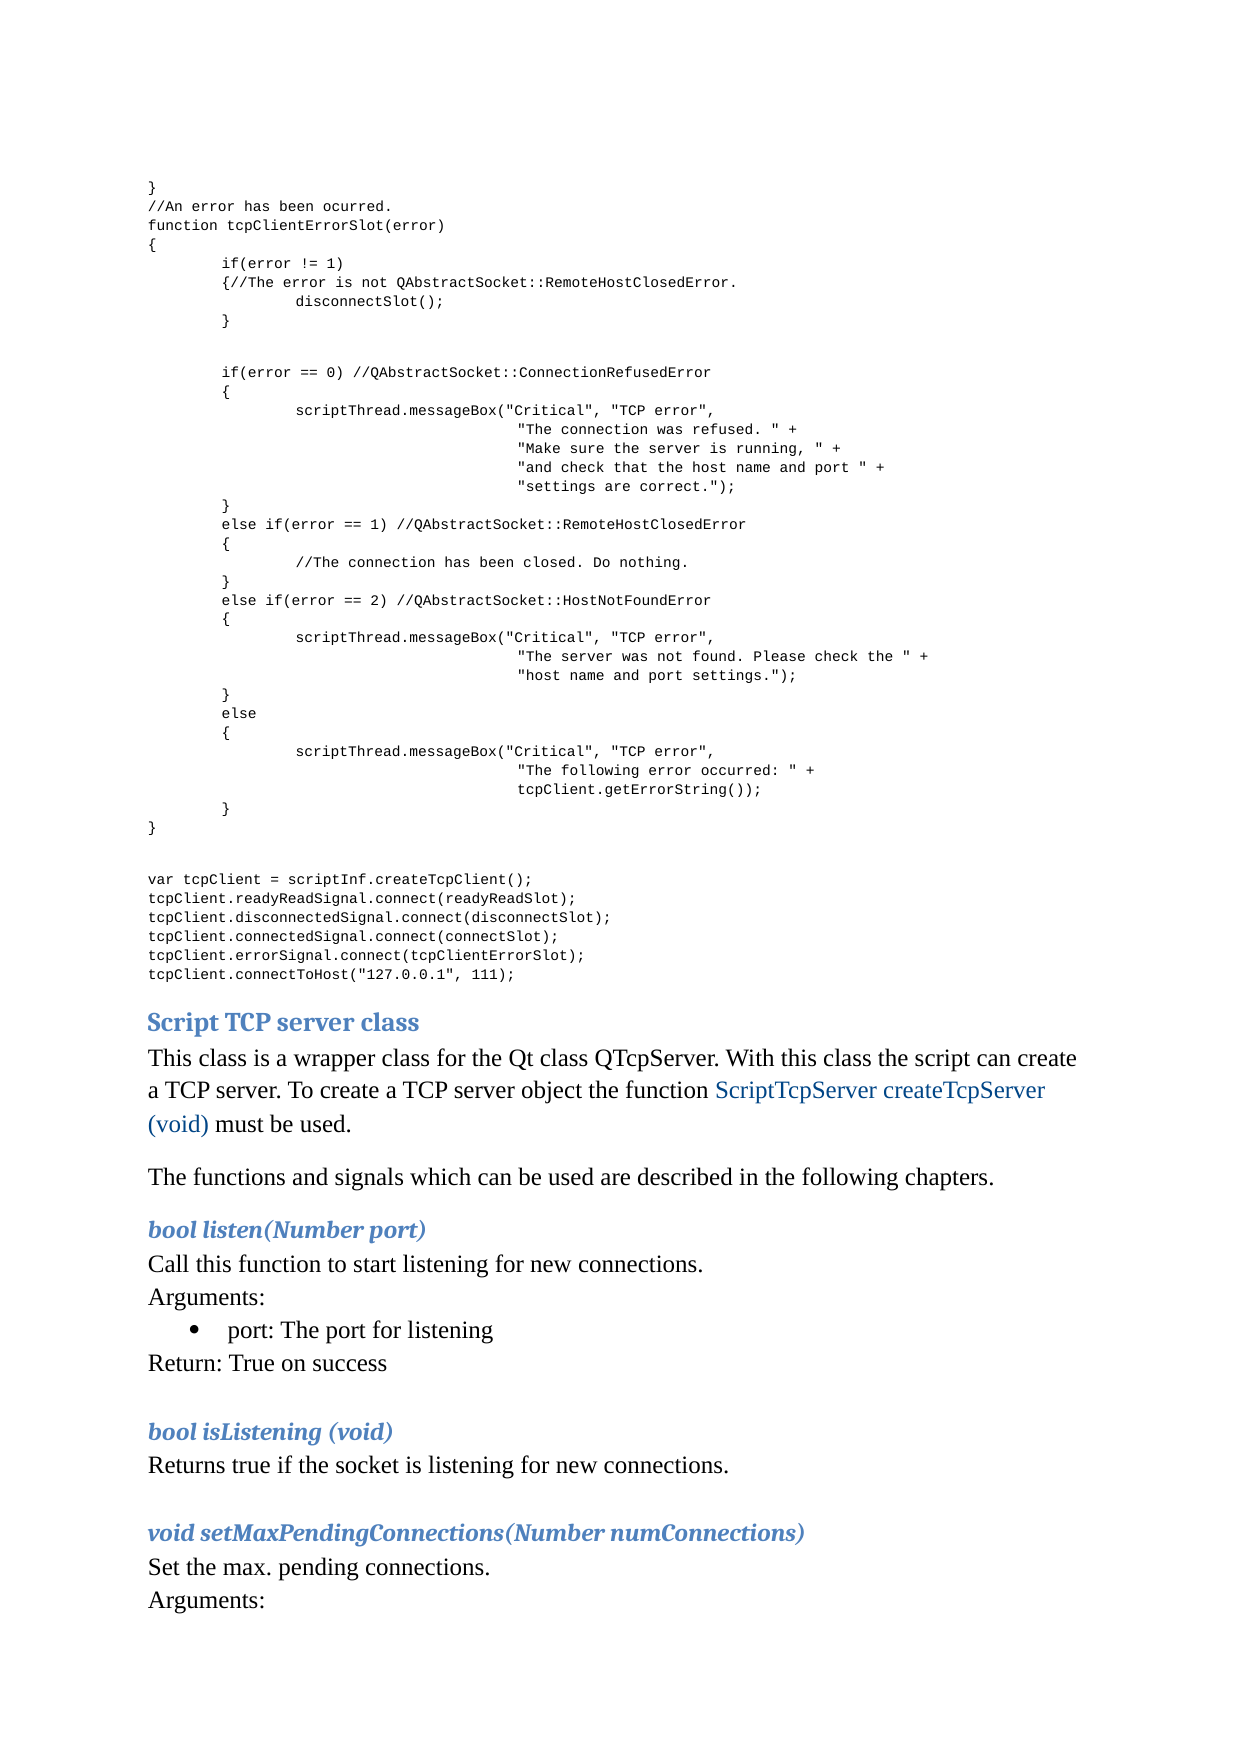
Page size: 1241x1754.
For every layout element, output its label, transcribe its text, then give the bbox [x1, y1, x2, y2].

text } [148, 801, 1093, 818]
text {//The error is not QAbstractSocket::RemoteHostClosedError. [148, 275, 1093, 292]
text scriptThread.messageBox("Critical", "TCP error", [148, 631, 1093, 647]
text Returns true if the socket is listening for new connections. [148, 1450, 1093, 1479]
text { [148, 384, 1093, 401]
text "The server was not found. Please check the " + [148, 650, 1093, 666]
text This class is a wrapper class for the Qt class QTcpServer. With this class the script can create a TCP server. To create a TCP server object the function ScriptTcpServer createTcpServer (void) must be used. [148, 1043, 1093, 1137]
subtitle void setMaxPendingConnections(Number numConnections) [148, 1519, 1093, 1548]
text tcpClient.connectedSignal.connect(connectSlot); [148, 929, 1093, 946]
text tcpClient.disconnectedSignal.connect(disconnectSlot); [148, 910, 1093, 927]
text { [148, 726, 1093, 742]
text tcpClient.readyReadSignal.connect(readyReadSlot); [148, 891, 1093, 908]
text { [148, 536, 1093, 552]
text //The connection has been closed. Do nothing. [148, 555, 1093, 571]
text "The following error occurred: " + [148, 763, 1093, 780]
text The functions and signals which can be used are described in the following chapters. [148, 1162, 1093, 1191]
text "host name and port settings."); [148, 669, 1093, 685]
text Set the max. pending connections. [148, 1552, 1093, 1581]
text disconnectSlot(); [148, 294, 1093, 311]
text "The connection was refused. " + [148, 422, 1093, 439]
text } [148, 574, 1093, 590]
text "and check that the host name and port " + [148, 460, 1093, 477]
text if(error != 1) [148, 256, 1093, 273]
text tcpClient.errorSignal.connect(tcpClientErrorSlot); [148, 948, 1093, 965]
text if(error == 0) //QAbstractSocket::ConnectionRefusedError [148, 365, 1093, 382]
text } [148, 313, 1093, 330]
text { [148, 237, 1093, 254]
text else [148, 707, 1093, 723]
text "settings are correct."); [148, 479, 1093, 496]
text Return: True on success [148, 1348, 1093, 1377]
text Arguments: [148, 1282, 1093, 1311]
text } [148, 498, 1093, 514]
text } [148, 688, 1093, 704]
text var tcpClient = scriptInf.createTcpClient(); [148, 872, 1093, 889]
subtitle Script TCP server class [148, 1007, 1093, 1038]
subtitle bool isListening (void) [148, 1417, 1093, 1446]
text scriptThread.messageBox("Critical", "TCP error", [148, 403, 1093, 420]
list port: The port for listening [190, 1315, 1093, 1344]
text tcpClient.getErrorString()); [148, 782, 1093, 799]
text "Make sure the server is running, " + [148, 441, 1093, 458]
text } [148, 820, 1093, 837]
text Call this function to start listening for new connections. [148, 1249, 1093, 1278]
text scriptThread.messageBox("Critical", "TCP error", [148, 744, 1093, 761]
text { [148, 612, 1093, 628]
text function tcpClientErrorSlot(error) [148, 218, 1093, 235]
text //An error has been ocurred. [148, 199, 1093, 216]
subtitle bool listen(Number port) [148, 1216, 1093, 1245]
text else if(error == 1) //QAbstractSocket::RemoteHostClosedError [148, 517, 1093, 533]
text tcpClient.connectToHost("127.0.0.1", 111); [148, 967, 1093, 984]
text else if(error == 2) //QAbstractSocket::HostNotFoundError [148, 593, 1093, 609]
text Arguments: [148, 1585, 1093, 1614]
text } [148, 181, 1093, 197]
